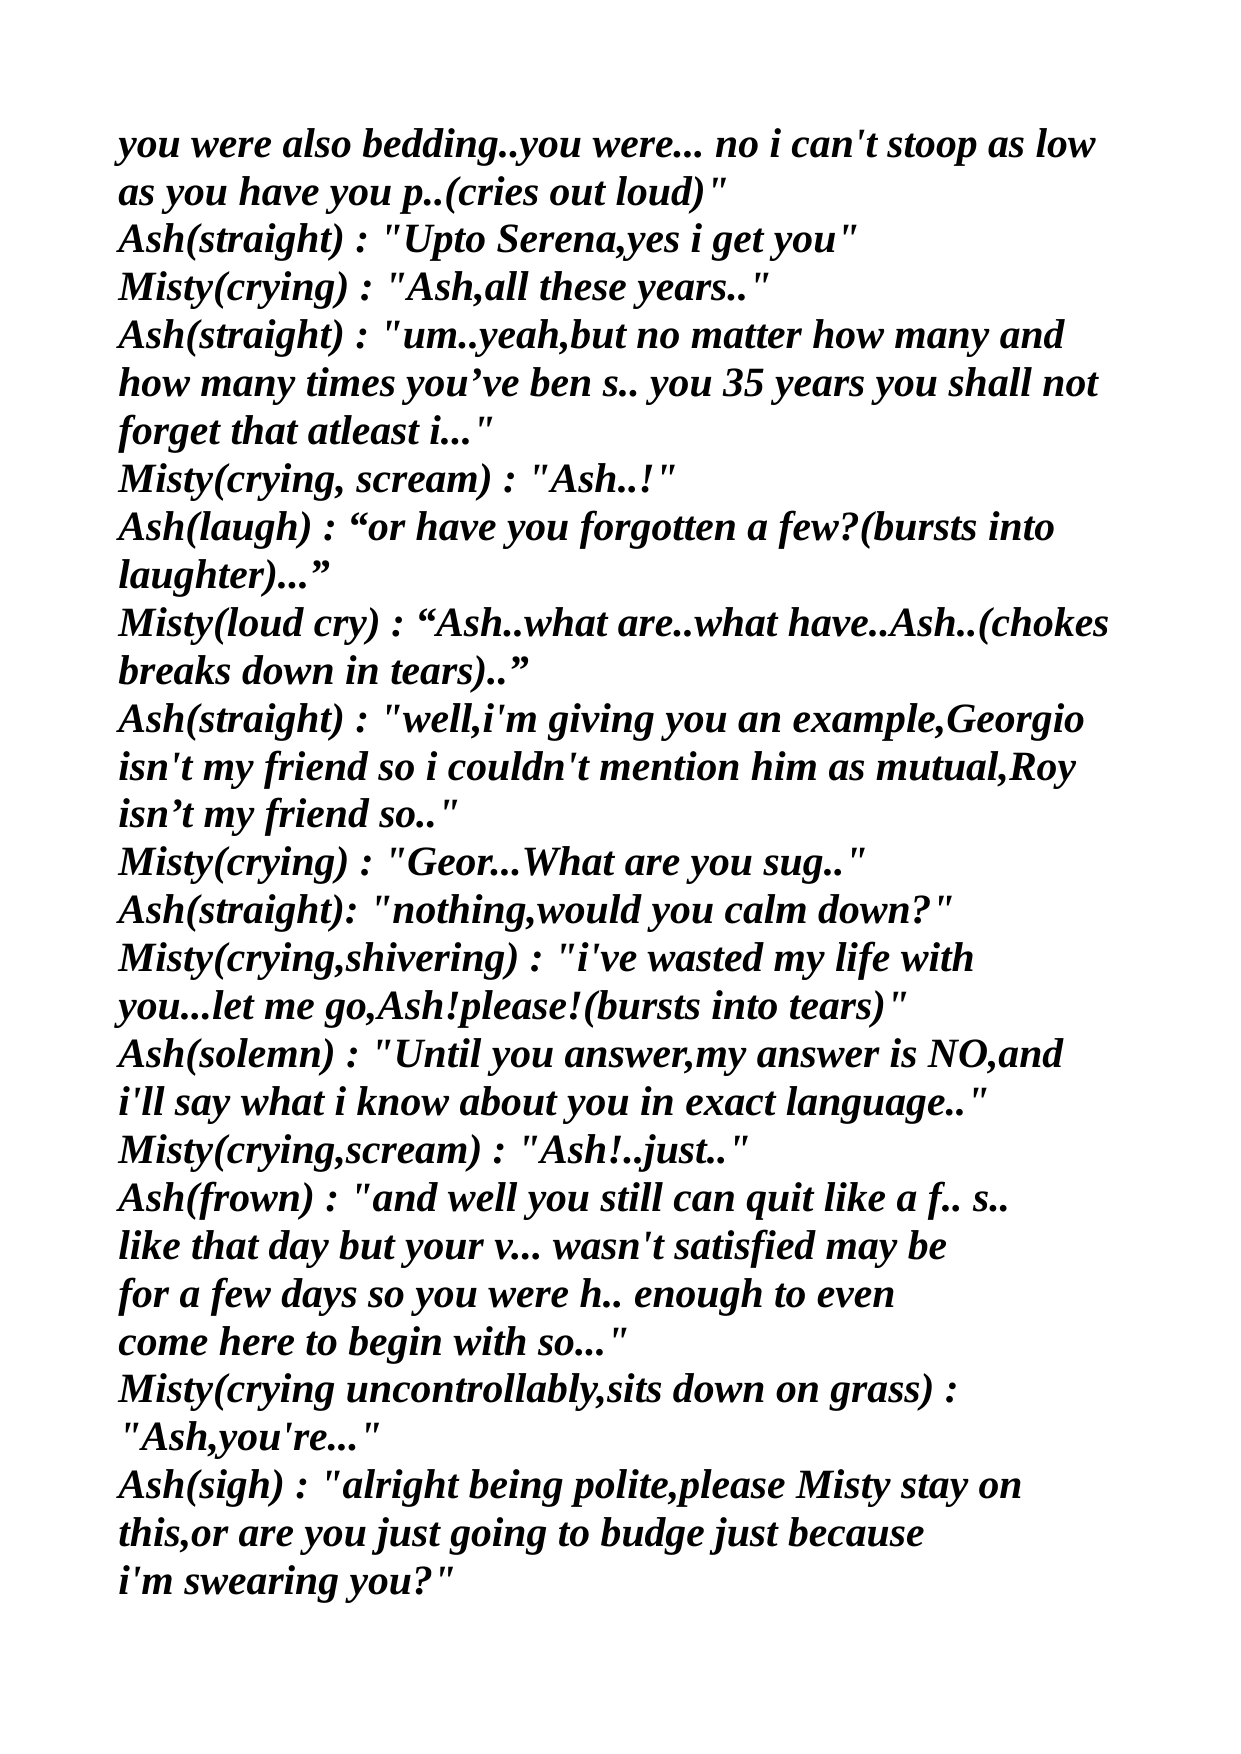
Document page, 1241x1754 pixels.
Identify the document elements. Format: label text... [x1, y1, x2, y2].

text as you have you p..(cries out loud)" [118, 166, 1122, 214]
text Misty(crying,shivering) : "i've wasted my life with [118, 933, 1122, 981]
text Misty(crying,scream) : "Ash!..just.." [118, 1124, 1122, 1172]
text Ash(sigh) : "alright being polite,please Misty stay on [118, 1460, 1122, 1508]
text Misty(crying) : "Geor...What are you sug.." [118, 837, 1122, 885]
text Misty(crying, scream) : "Ash..!" [118, 453, 1122, 501]
text for a few days so you were h.. enough to even [118, 1268, 1122, 1316]
text this,or are you just going to budge just because [118, 1508, 1122, 1556]
text like that day but your v... wasn't satisfied may be [118, 1220, 1122, 1268]
text Misty(loud cry) : “Ash..what are..what have..Ash..(chokes breaks down in tears)..” [118, 597, 1122, 693]
text Ash(frown) : "and well you still can quit like a f.. s.. [118, 1172, 1122, 1220]
text Misty(crying uncontrollably,sits down on grass) : [118, 1364, 1122, 1412]
text Ash(solemn) : "Until you answer,my answer is NO,and i'll say what i know about you in exact language.." [118, 1028, 1122, 1124]
text Misty(crying) : "Ash,all these years.." [118, 262, 1122, 310]
text Ash(straight) : "well,i'm giving you an example,Georgio isn't my friend so i couldn't mention him as mutual,Roy isn’t my friend so.." [118, 693, 1122, 837]
text Ash(laugh) : “or have you forgotten a few?(bursts into laughter)...” [118, 501, 1122, 597]
text you...let me go,Ash!please!(bursts into tears)" [118, 981, 1122, 1028]
text Ash(straight) : "Upto Serena,yes i get you" [118, 214, 1122, 262]
text "Ash,you're..." [118, 1412, 1122, 1460]
text Ash(straight): "nothing,would you calm down?" [118, 885, 1122, 933]
text i'm swearing you?" [118, 1556, 1122, 1603]
text come here to begin with so..." [118, 1316, 1122, 1364]
text you were also bedding..you were... no i can't stoop as low [118, 118, 1122, 166]
text Ash(straight) : "um..yeah,but no matter how many and how many times you’ve ben s.. you 35 years you shall not forget that atleast i..." [118, 310, 1122, 453]
